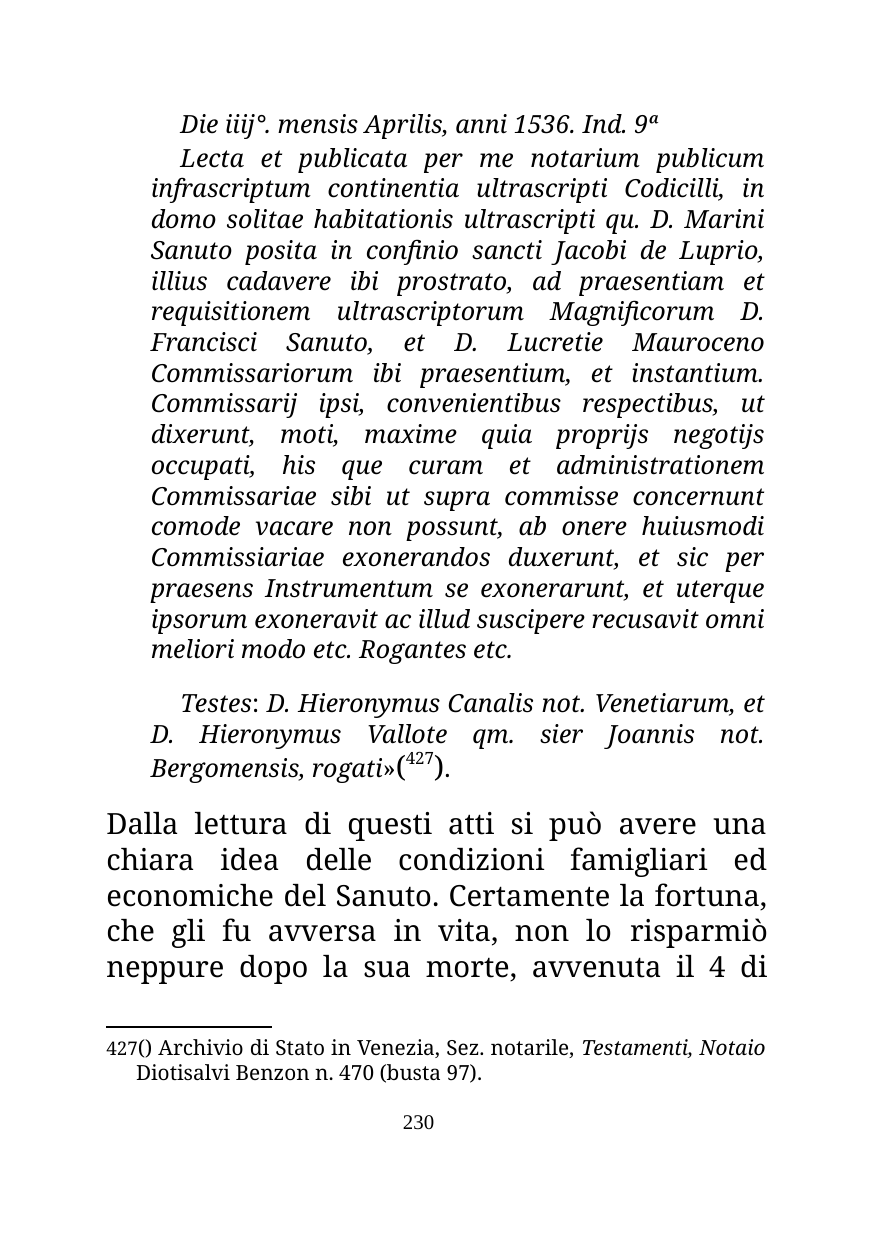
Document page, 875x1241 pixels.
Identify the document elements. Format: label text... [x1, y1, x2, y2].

text Testes: D. Hieronymus Canalis not. Venetiarum, et D. Hieronymus Vallote qm. sier Joannis not. Bergomensis, rogati»(). [151, 686, 768, 786]
text Dalla lettura di questi atti si può avere una chiara idea delle condizioni famigliari ed economiche del Sanuto. Certamente la fortuna, che gli fu avversa in vita, non lo risparmiò neppure dopo la sua morte, avvenuta il 4 di [106, 803, 768, 986]
text Lecta et publicata per me notarium publicum infrascriptum continentia ultrascripti Codicilli, in domo solitae habitationis ultrascripti qu. D. Marini Sanuto posita in confinio sancti Jacobi de Luprio, illius cadavere ibi prostrato, ad praesentiam et requisitionem ultrascriptorum Magnificorum D. Francisci Sanuto, et D. Lucretie Mauroceno Commissariorum ibi praesentium, et instantium. Commissarij ipsi, convenientibus respectibus, ut dixerunt, moti, maxime quia proprijs negotijs occupati, his que curam et administrationem Commissariae sibi ut supra commisse concernunt comode vacare non possunt, ab onere huiusmodi Commissiariae exonerandos duxerunt, et sic per praesens Instrumentum se exonerarunt, et uterque ipsorum exoneravit ac illud suscipere recusavit omni meliori modo etc. Rogantes etc. [151, 140, 768, 666]
text () Archivio di Stato in Venezia, Sez. notarile, Testamenti, Notaio Diotisalvi Benzon n. 470 (busta 97). [106, 1033, 768, 1087]
text Die iiij°. mensis Aprilis, anni 1536. Ind. 9ª [151, 106, 768, 140]
